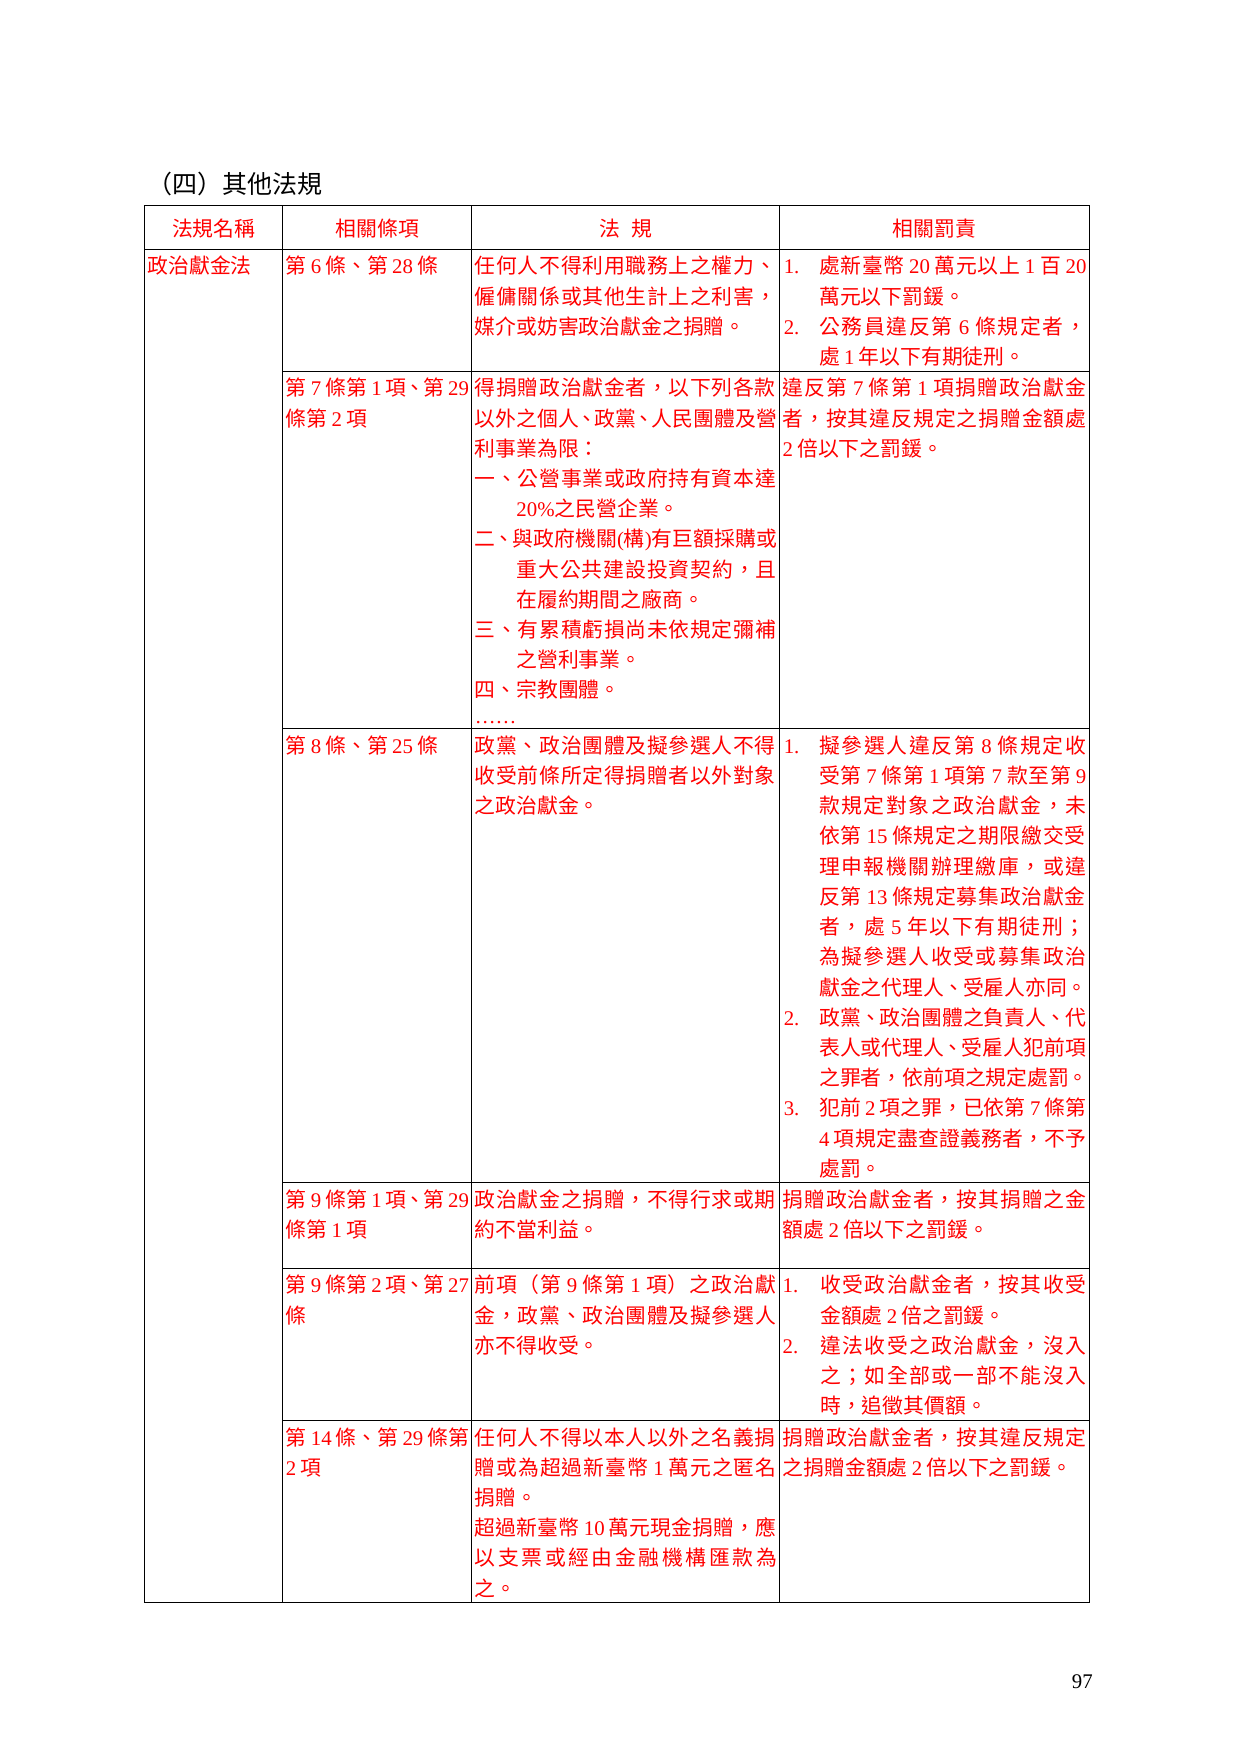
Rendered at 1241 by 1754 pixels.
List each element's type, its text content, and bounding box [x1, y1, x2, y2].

table_cell 捐贈政治獻金者，按其違反規定之捐贈金額處2倍以下之罰鍰。 [780, 1421, 1089, 1602]
table_header 相關條項 [283, 206, 471, 249]
table_header 相關罰責 [780, 206, 1089, 249]
table_header 法規名稱 [145, 206, 282, 249]
table_cell 捐贈政治獻金者，按其捐贈之金額處2倍以下之罰鍰。 [780, 1183, 1089, 1268]
table_cell 任何人不得以本人以外之名義捐贈或為超過新臺幣1萬元之匿名捐贈。 超過新臺幣10萬元現金捐贈，應以支票或經由金融機構匯款為之。 [472, 1421, 779, 1602]
table_cell 第8條、第25條 [283, 729, 471, 1182]
table_cell 違反第7條第1項捐贈政治獻金者，按其違反規定之捐贈金額處2倍以下之罰鍰。 [780, 372, 1089, 728]
table_cell 任何人不得利用職務上之權力、僱傭關係或其他生計上之利害，媒介或妨害政治獻金之捐贈。 [472, 250, 779, 371]
table_cell 政治獻金之捐贈，不得行求或期約不當利益。 [472, 1183, 779, 1268]
table_cell 前項（第9條第1項）之政治獻金，政黨、政治團體及擬參選人亦不得收受。 [472, 1269, 779, 1420]
table_cell 第6條、第28條 [283, 250, 471, 371]
table_cell 收受政治獻金者，按其收受金額處2倍之罰鍰。 違法收受之政治獻金，沒入之；如全部或一部不能沒入時，追徵其價額。 [780, 1269, 1089, 1420]
table_cell 第9條第1項、第29條第1項 [283, 1183, 471, 1268]
table_cell 政治獻金法 [145, 250, 282, 1602]
table_cell 擬參選人違反第8條規定收受第7條第1項第7款至第9款規定對象之政治獻金，未依第15條規定之期限繳交受理申報機關辦理繳庫，或違反第13條規定募集政治獻金者，處5年以下有期徒刑；為擬參選人收受或募集政治獻金之代理人、受雇人亦同。 政黨、政治團體之負責人、代表人或代理人、受雇人犯前項之罪者，依前項之規定處罰。 犯前2項之罪，已依第7條第4項規定盡查證義務者，不予處罰。 [780, 729, 1089, 1182]
table_cell 第7條第1項、第29條第2項 [283, 372, 471, 728]
table_cell 處新臺幣20萬元以上1百20萬元以下罰鍰。 公務員違反第6條規定者，處1年以下有期徒刑。 [780, 250, 1089, 371]
table_header 法 規 [472, 206, 779, 249]
table_cell 第9條第2項、第27條 [283, 1269, 471, 1420]
text （四）其他法規 [148, 148, 1092, 205]
table_cell 得捐贈政治獻金者，以下列各款以外之個人、政黨、人民團體及營利事業為限： 一、公營事業或政府持有資本達20%之民營企業。 二、與政府機關(構)有巨額採購或重大公共建設投資契約，且在履約期間之廠商。 三、有累積虧損尚未依規定彌補之營利事業。 四、宗教團體。 …… [472, 372, 779, 728]
table_cell 第14條、第29條第2項 [283, 1421, 471, 1602]
table_cell 政黨、政治團體及擬參選人不得收受前條所定得捐贈者以外對象之政治獻金。 [472, 729, 779, 1182]
